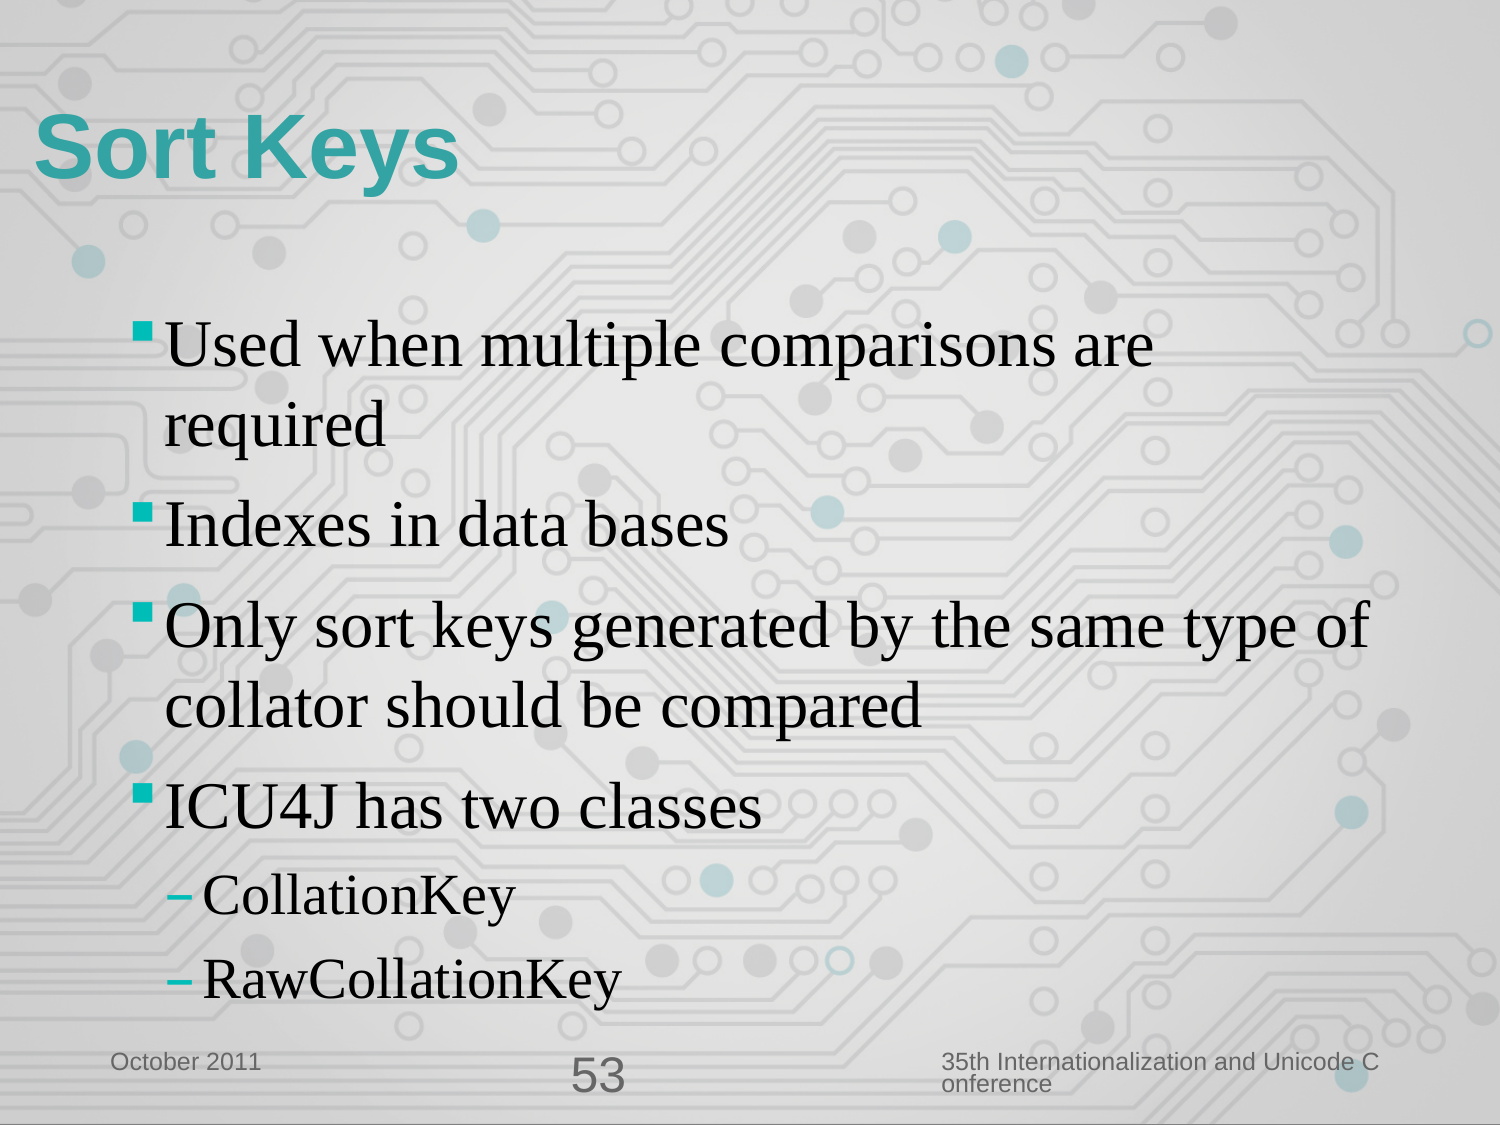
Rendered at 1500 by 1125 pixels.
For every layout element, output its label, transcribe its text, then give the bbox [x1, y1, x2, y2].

title Sort Keys [25, 0, 1378, 207]
picture [0, 0, 1500, 1124]
list Used when multiple comparisons are required Indexes in data bases Only sort keys generated by the same type of collator should be compared ICU4J has two classes CollationKey RawCollationKey [112, 291, 1425, 1125]
